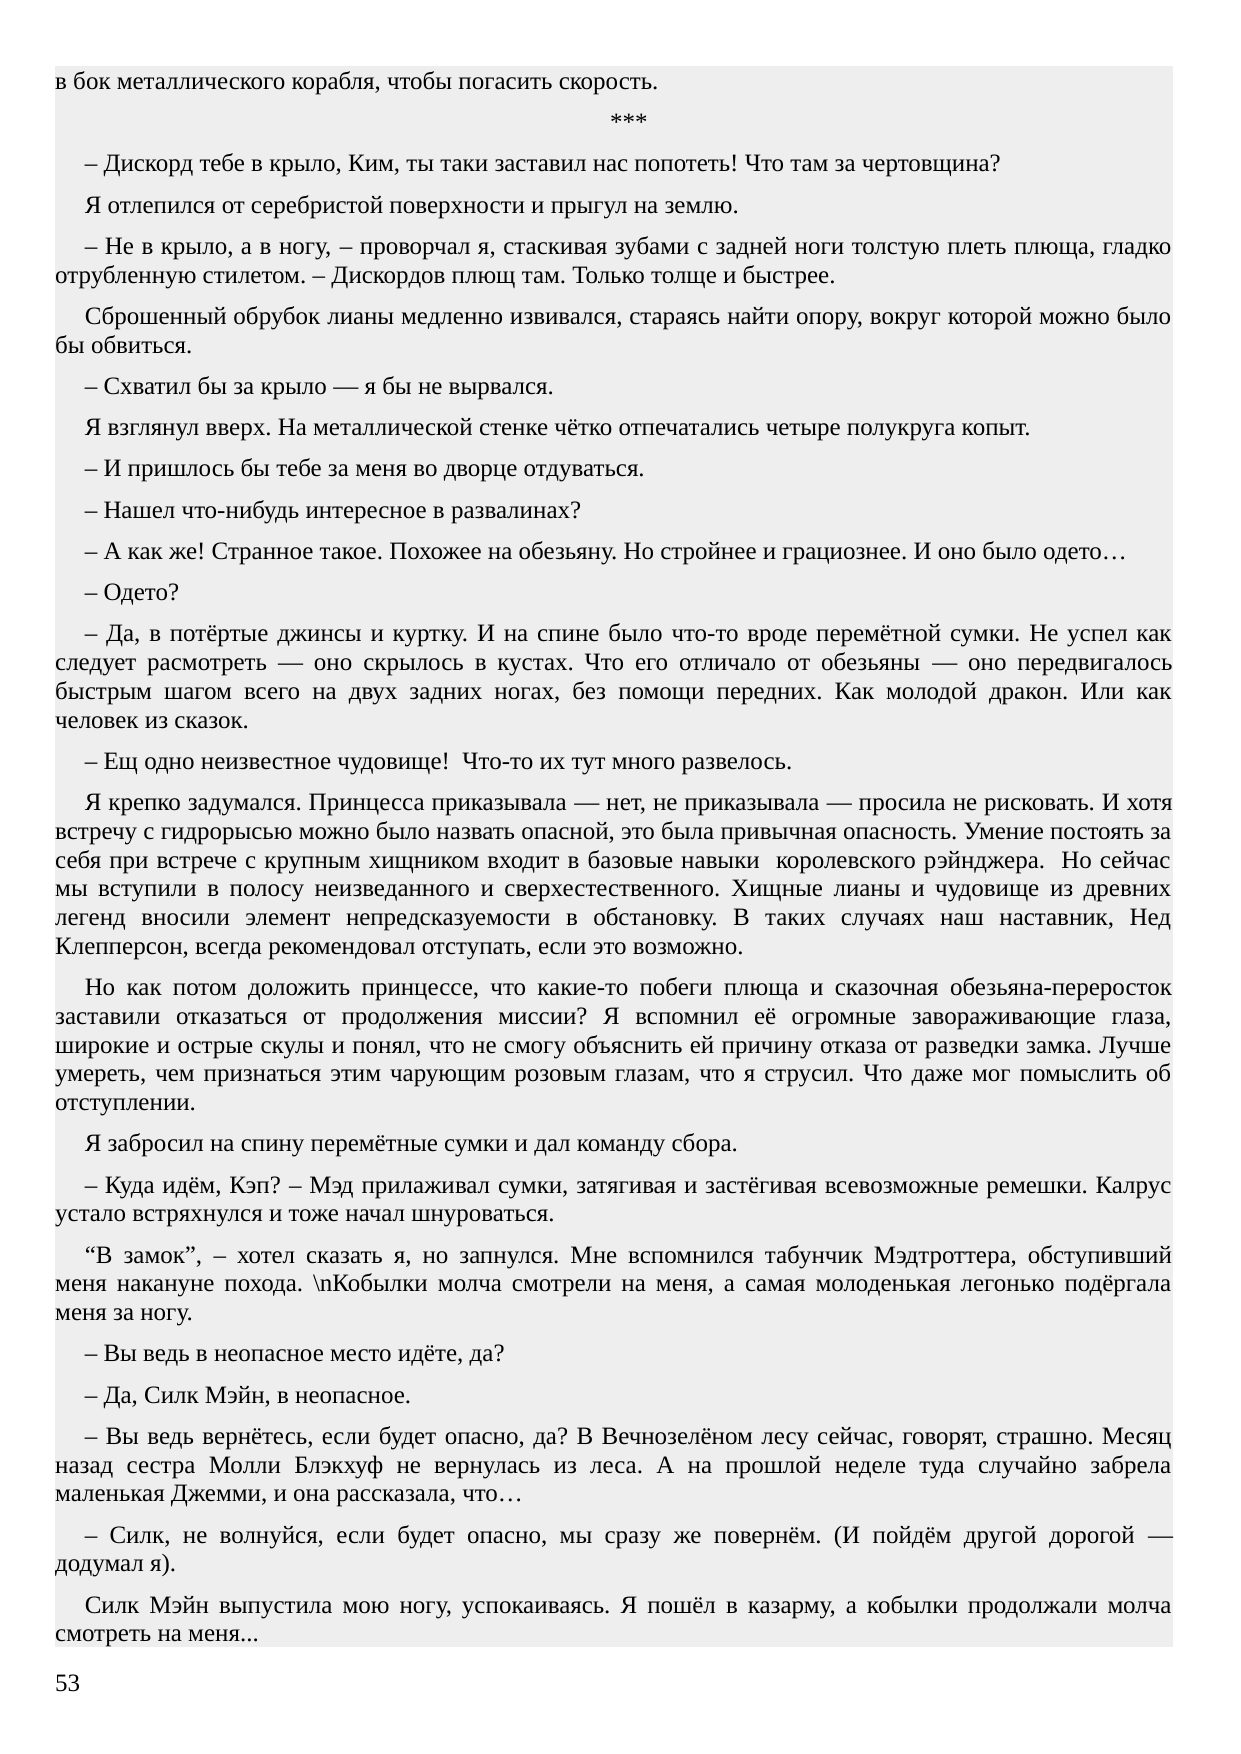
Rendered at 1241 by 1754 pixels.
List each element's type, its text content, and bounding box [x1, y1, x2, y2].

text – И пришлось бы тебе за меня во дворце отдуваться. [55, 453, 1173, 482]
text Я отлепился от серебристой поверхности и прыгул на землю. [55, 190, 1173, 218]
text Я крепко задумался. Принцесса приказывала — нет, не приказывала — просила не рисковать. И хотя встречу с гидрорысью можно было назвать опасной, это была привычная опасность. Умение постоять за себя при встрече с крупным хищником входит в базовые навыки королевского рэйнджера. Но сейчас мы вступили в полосу неизведанного и сверхестественного. Хищные лианы и чудовище из древних легенд вносили элемент непредсказуемости в обстановку. В таких случаях наш наставник, Нед Клепперсон, всегда рекомендовал отступать, если это возможно. [55, 787, 1173, 960]
text – Да, Силк Мэйн, в неопасное. [55, 1380, 1173, 1408]
text Сброшенный обрубок лианы медленно извивался, стараясь найти опору, вокруг которой можно было бы обвиться. [55, 301, 1173, 358]
text – Схватил бы за крыло — я бы не вырвался. [55, 371, 1173, 400]
text – Не в крыло, а в ногу, – проворчал я, стаскивая зубами с задней ноги толстую плеть плюща, гладко отрубленную стилетом. – Дискордов плющ там. Только толще и быстрее. [55, 231, 1173, 288]
text – Вы ведь в неопасное место идёте, да? [55, 1338, 1173, 1367]
text – Одето? [55, 577, 1173, 606]
text “В замок”, – хотел сказать я, но запнулся. Мне вспомнился табунчик Мэдтроттера, обступивший меня накануне похода. \nКобылки молча смотрели на меня, а самая молоденькая легонько подёргала меня за ногу. [55, 1240, 1173, 1326]
text – Силк, не волнуйся, если будет опасно, мы сразу же повернём. (И пойдём другой дорогой — додумал я). [55, 1520, 1173, 1577]
text Но как потом доложить принцессе, что какие-то побеги плюща и сказочная обезьяна-переросток заставили отказаться от продолжения миссии? Я вспомнил её огромные завораживающие глаза, широкие и острые скулы и понял, что не смогу объяснить ей причину отказа от разведки замка. Лучше умереть, чем признаться этим чарующим розовым глазам, что я струсил. Что даже мог помыслить об отступлении. [55, 972, 1173, 1116]
text – Ещ одно неизвестное чудовище! Что-то их тут много развелось. [55, 746, 1173, 775]
text Я взглянул вверх. На металлической стенке чётко отпечатались четыре полукруга копыт. [55, 412, 1173, 441]
text – Куда идём, Кэп? – Мэд прилаживал сумки, затягивая и застёгивая всевозможные ремешки. Калрус устало встряхнулся и тоже начал шнуроваться. [55, 1170, 1173, 1227]
text – Дискорд тебе в крыло, Ким, ты таки заставил нас попотеть! Что там за чертовщина? [55, 148, 1173, 177]
text *** [55, 107, 1173, 136]
text – А как же! Странное такое. Похожее на обезьяну. Но стройнее и грациознее. И оно было одето… [55, 536, 1173, 565]
text Силк Мэйн выпустила мою ногу, успокаиваясь. Я пошёл в казарму, а кобылки продолжали молча смотреть на меня... [55, 1590, 1173, 1647]
text – Да, в потёртые джинсы и куртку. И на спине было что-то вроде перемётной сумки. Не успел как следует расмотреть — оно скрылось в кустах. Что его отличало от обезьяны — оно передвигалось быстрым шагом всего на двух задних ногах, без помощи передних. Как молодой дракон. Или как человек из сказок. [55, 618, 1173, 733]
text в бок металлического корабля, чтобы погасить скорость. [55, 66, 1173, 95]
text – Вы ведь вернётесь, если будет опасно, да? В Вечнозелёном лесу сейчас, говорят, страшно. Месяц назад сестра Молли Блэкхуф не вернулась из леса. А на прошлой неделе туда случайно забрела маленькая Джемми, и она рассказала, что… [55, 1421, 1173, 1507]
text Я забросил на спину перемётные сумки и дал команду сбора. [55, 1128, 1173, 1157]
text – Нашел что-нибудь интересное в развалинах? [55, 495, 1173, 523]
